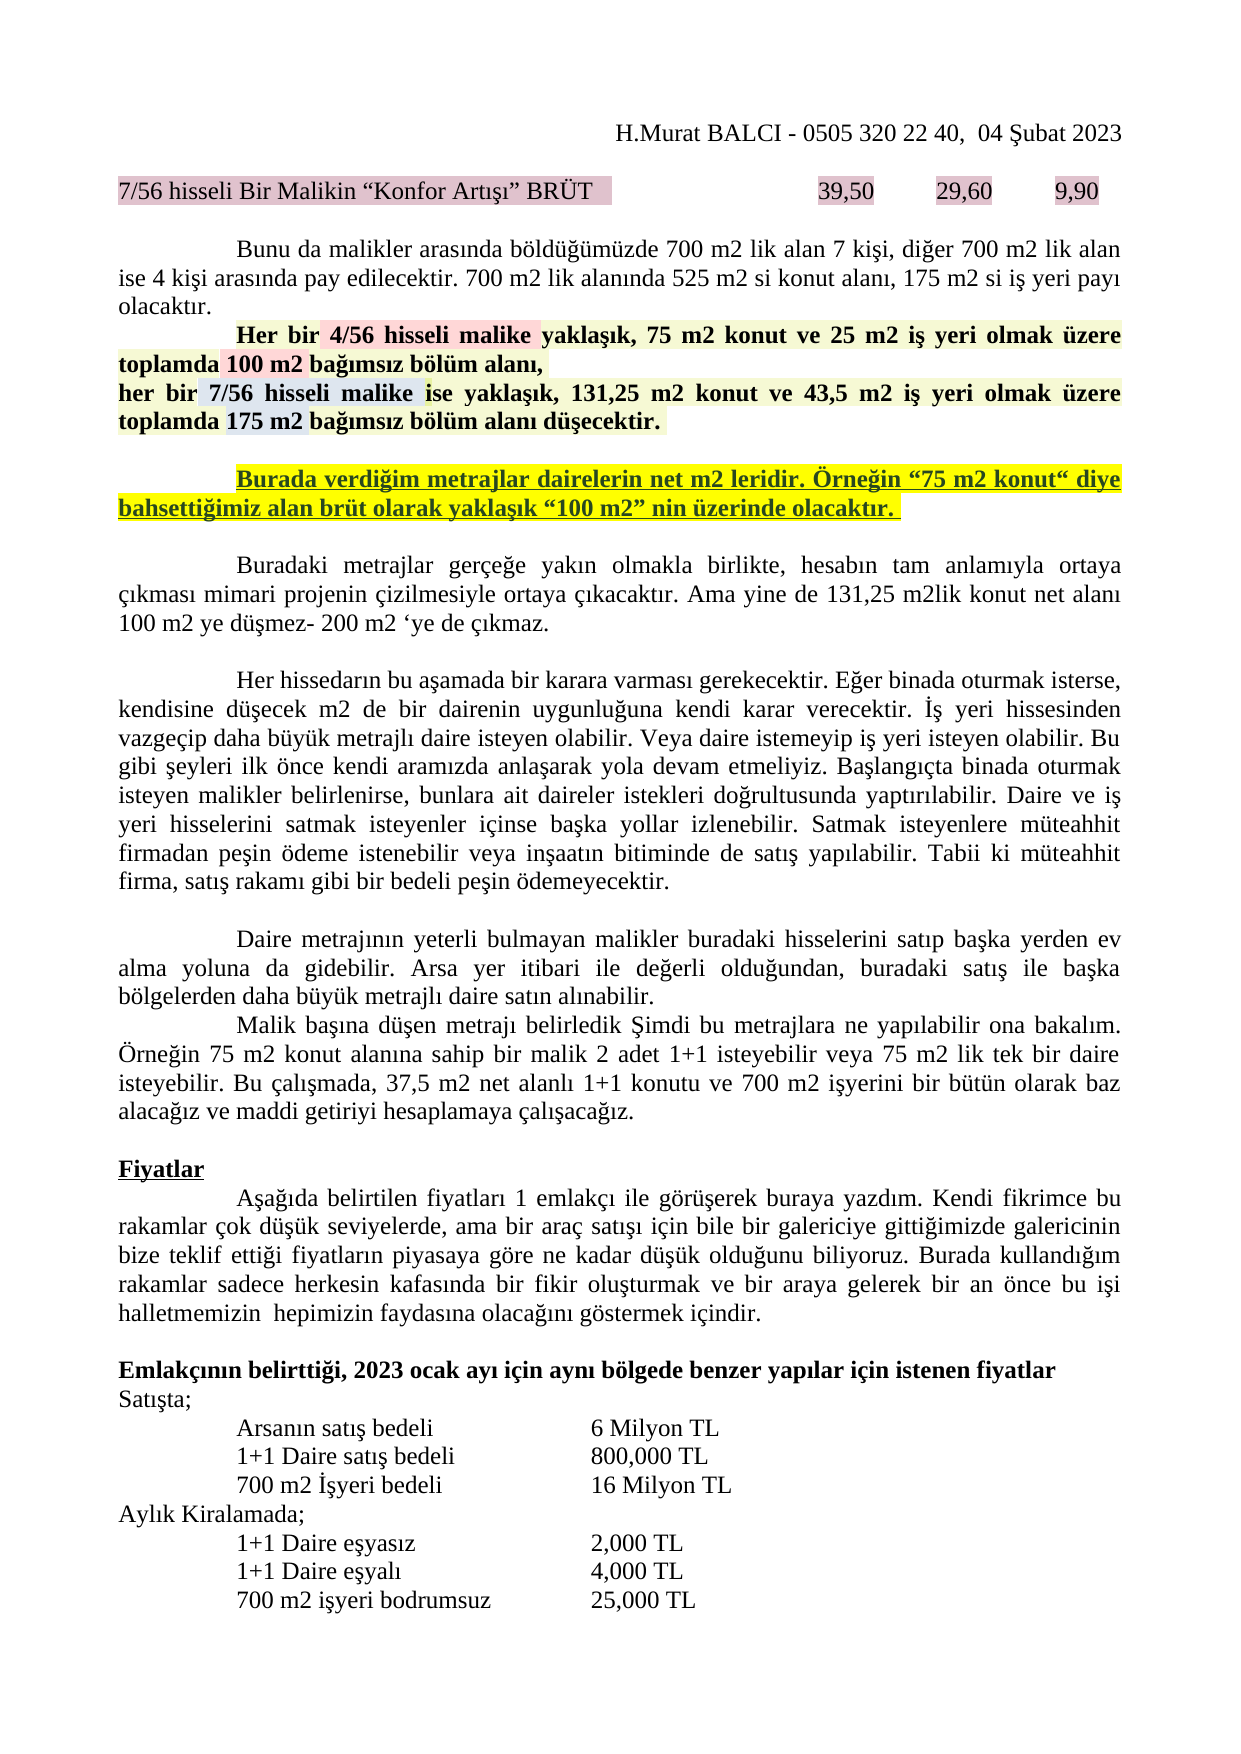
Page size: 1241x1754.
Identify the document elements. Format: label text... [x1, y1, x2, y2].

text Her bir 4/56 hisseli malike yaklaşık, 75 m2 konut ve 25 m2 iş yeri olmak üzere toplamda 100 m2 bağımsız bölüm alanı, [118, 320, 1122, 378]
text 1+1 Daire satış bedeli 800,000 TL [118, 1441, 1122, 1470]
table_cell 7/56 hisseli Bir Malikin “Konfor Artışı” BRÜT [118, 176, 744, 205]
text Aşağıda belirtilen fiyatları 1 emlakçı ile görüşerek buraya yazdım. Kendi fikrimce bu rakamlar çok düşük seviyelerde, ama bir araç satışı için bile bir galericiye gittiğimizde galericinin bize teklif ettiği fiyatların piyasaya göre ne kadar düşük olduğunu biliyoruz. Burada kullandığım rakamlar sadece herkesin kafasında bir fikir oluşturmak ve bir araya gelerek bir an önce bu işi halletmemizin hepimizin faydasına olacağını göstermek içindir. [118, 1183, 1122, 1326]
table_cell 39,50 [744, 176, 874, 205]
text Buradaki metrajlar gerçeğe yakın olmakla birlikte, hesabın tam anlamıyla ortaya çıkması mimari projenin çizilmesiyle ortaya çıkacaktır. Ama yine de 131,25 m2lik konut net alanı 100 m2 ye düşmez- 200 m2 ‘ye de çıkmaz. [118, 550, 1122, 636]
text Satışta; [118, 1384, 1122, 1413]
text Emlakçının belirttiği, 2023 ocak ayı için aynı bölgede benzer yapılar için istenen fiyatlar [118, 1355, 1122, 1384]
text Daire metrajının yeterli bulmayan malikler buradaki hisselerini satıp başka yerden ev alma yoluna da gidebilir. Arsa yer itibari ile değerli olduğundan, buradaki satış ile başka bölgelerden daha büyük metrajlı daire satın alınabilir. [118, 924, 1122, 1010]
text Malik başına düşen metrajı belirledik Şimdi bu metrajlara ne yapılabilir ona bakalım. Örneğin 75 m2 konut alanına sahip bir malik 2 adet 1+1 isteyebilir veya 75 m2 lik tek bir daire isteyebilir. Bu çalışmada, 37,5 m2 net alanlı 1+1 konutu ve 700 m2 işyerini bir bütün olarak baz alacağız ve maddi getiriyi hesaplamaya çalışacağız. [118, 1010, 1122, 1125]
table_cell 29,60 [874, 176, 992, 205]
text 1+1 Daire eşyasız 2,000 TL [118, 1528, 1122, 1556]
text Burada verdiğim metrajlar dairelerin net m2 leridir. Örneğin “75 m2 konut“ diye bahsettiğimiz alan brüt olarak yaklaşık “100 m2” nin üzerinde olacaktır. [118, 464, 1122, 521]
text Arsanın satış bedeli 6 Milyon TL [118, 1413, 1122, 1441]
table_cell 9,90 [992, 176, 1099, 205]
text 700 m2 İşyeri bedeli 16 Milyon TL [118, 1470, 1122, 1499]
text Fiyatlar [118, 1154, 1122, 1183]
text Her hissedarın bu aşamada bir karara varması gerekecektir. Eğer binada oturmak isterse, kendisine düşecek m2 de bir dairenin uygunluğuna kendi karar verecektir. İş yeri hissesinden vazgeçip daha büyük metrajlı daire isteyen olabilir. Veya daire istemeyip iş yeri isteyen olabilir. Bu gibi şeyleri ilk önce kendi aramızda anlaşarak yola devam etmeliyiz. Başlangıçta binada oturmak isteyen malikler belirlenirse, bunlara ait daireler istekleri doğrultusunda yaptırılabilir. Daire ve iş yeri hisselerini satmak isteyenler içinse başka yollar izlenebilir. Satmak isteyenlere müteahhit firmadan peşin ödeme istenebilir veya inşaatın bitiminde de satış yapılabilir. Tabii ki müteahhit firma, satış rakamı gibi bir bedeli peşin ödemeyecektir. [118, 665, 1122, 895]
text her bir 7/56 hisseli malike ise yaklaşık, 131,25 m2 konut ve 43,5 m2 iş yeri olmak üzere toplamda 175 m2 bağımsız bölüm alanı düşecektir. [118, 378, 1122, 435]
text Aylık Kiralamada; [118, 1499, 1122, 1528]
text Bunu da malikler arasında böldüğümüzde 700 m2 lik alan 7 kişi, diğer 700 m2 lik alan ise 4 kişi arasında pay edilecektir. 700 m2 lik alanında 525 m2 si konut alanı, 175 m2 si iş yeri payı olacaktır. [118, 234, 1122, 320]
text 700 m2 işyeri bodrumsuz 25,000 TL [118, 1585, 1122, 1614]
text 1+1 Daire eşyalı 4,000 TL [118, 1556, 1122, 1585]
